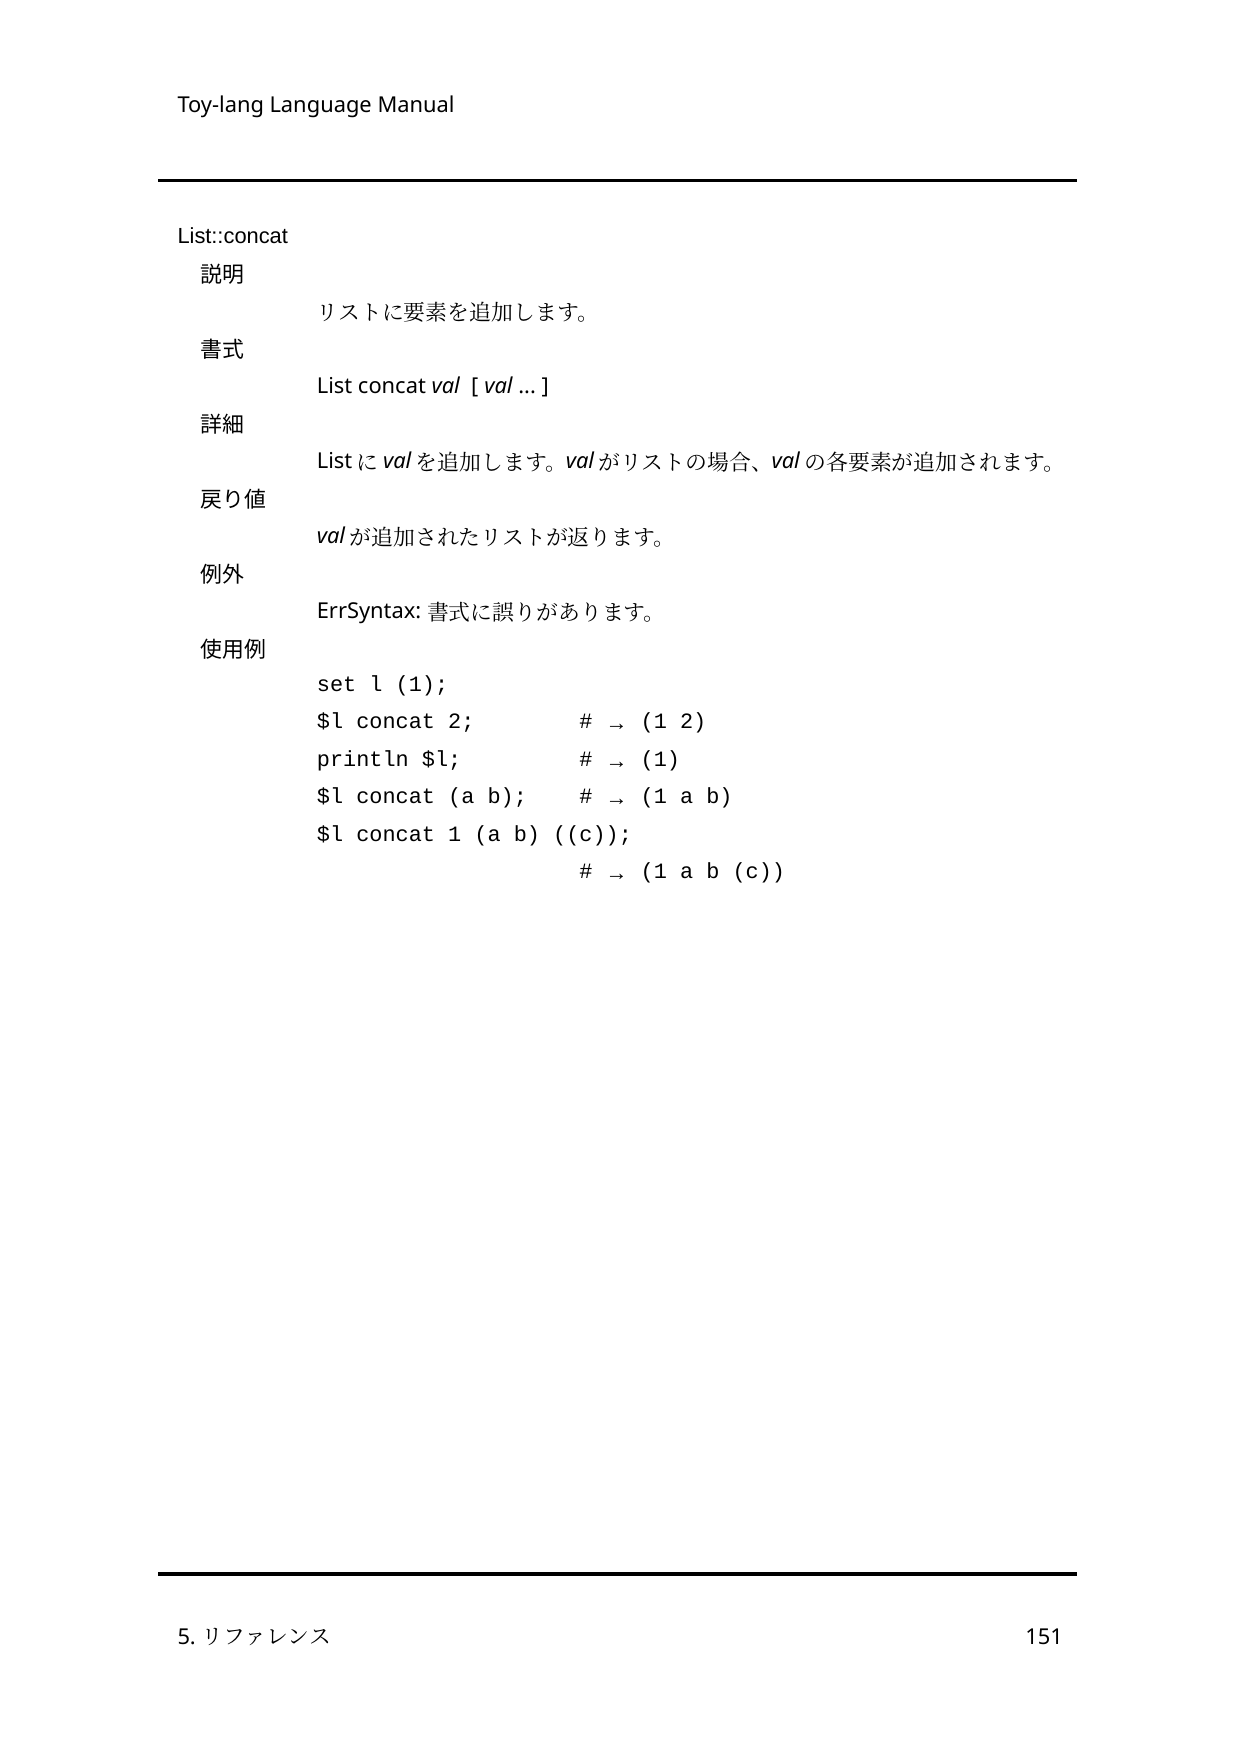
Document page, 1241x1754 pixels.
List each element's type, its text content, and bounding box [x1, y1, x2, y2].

table_header リストに要素を追加します。 [317, 254, 1063, 329]
table_cell 例外 [200, 554, 317, 629]
subtitle List::concat [177, 217, 1063, 254]
table_cell 戻り値 [200, 479, 317, 554]
table_cell set l (1); $l concat 2; # → (1 2) println $l; # → (1) $l concat (a b); # → (1 a b) $l concat 1 (a b) ((c)); # → (1 a b (c)) [317, 629, 1063, 892]
table_cell List concat val [ val ... ] [317, 329, 1063, 404]
table_cell 使用例 [200, 629, 317, 892]
table_header 説明 [200, 254, 317, 329]
table_cell ErrSyntax: 書式に誤りがあります。 [317, 554, 1063, 629]
table_cell valが追加されたリストが返ります。 [317, 479, 1063, 554]
table_cell 書式 [200, 329, 317, 404]
table_cell Listにvalを追加します。valがリストの場合、valの各要素が追加されます。 [317, 404, 1063, 479]
table_cell 詳細 [200, 404, 317, 479]
